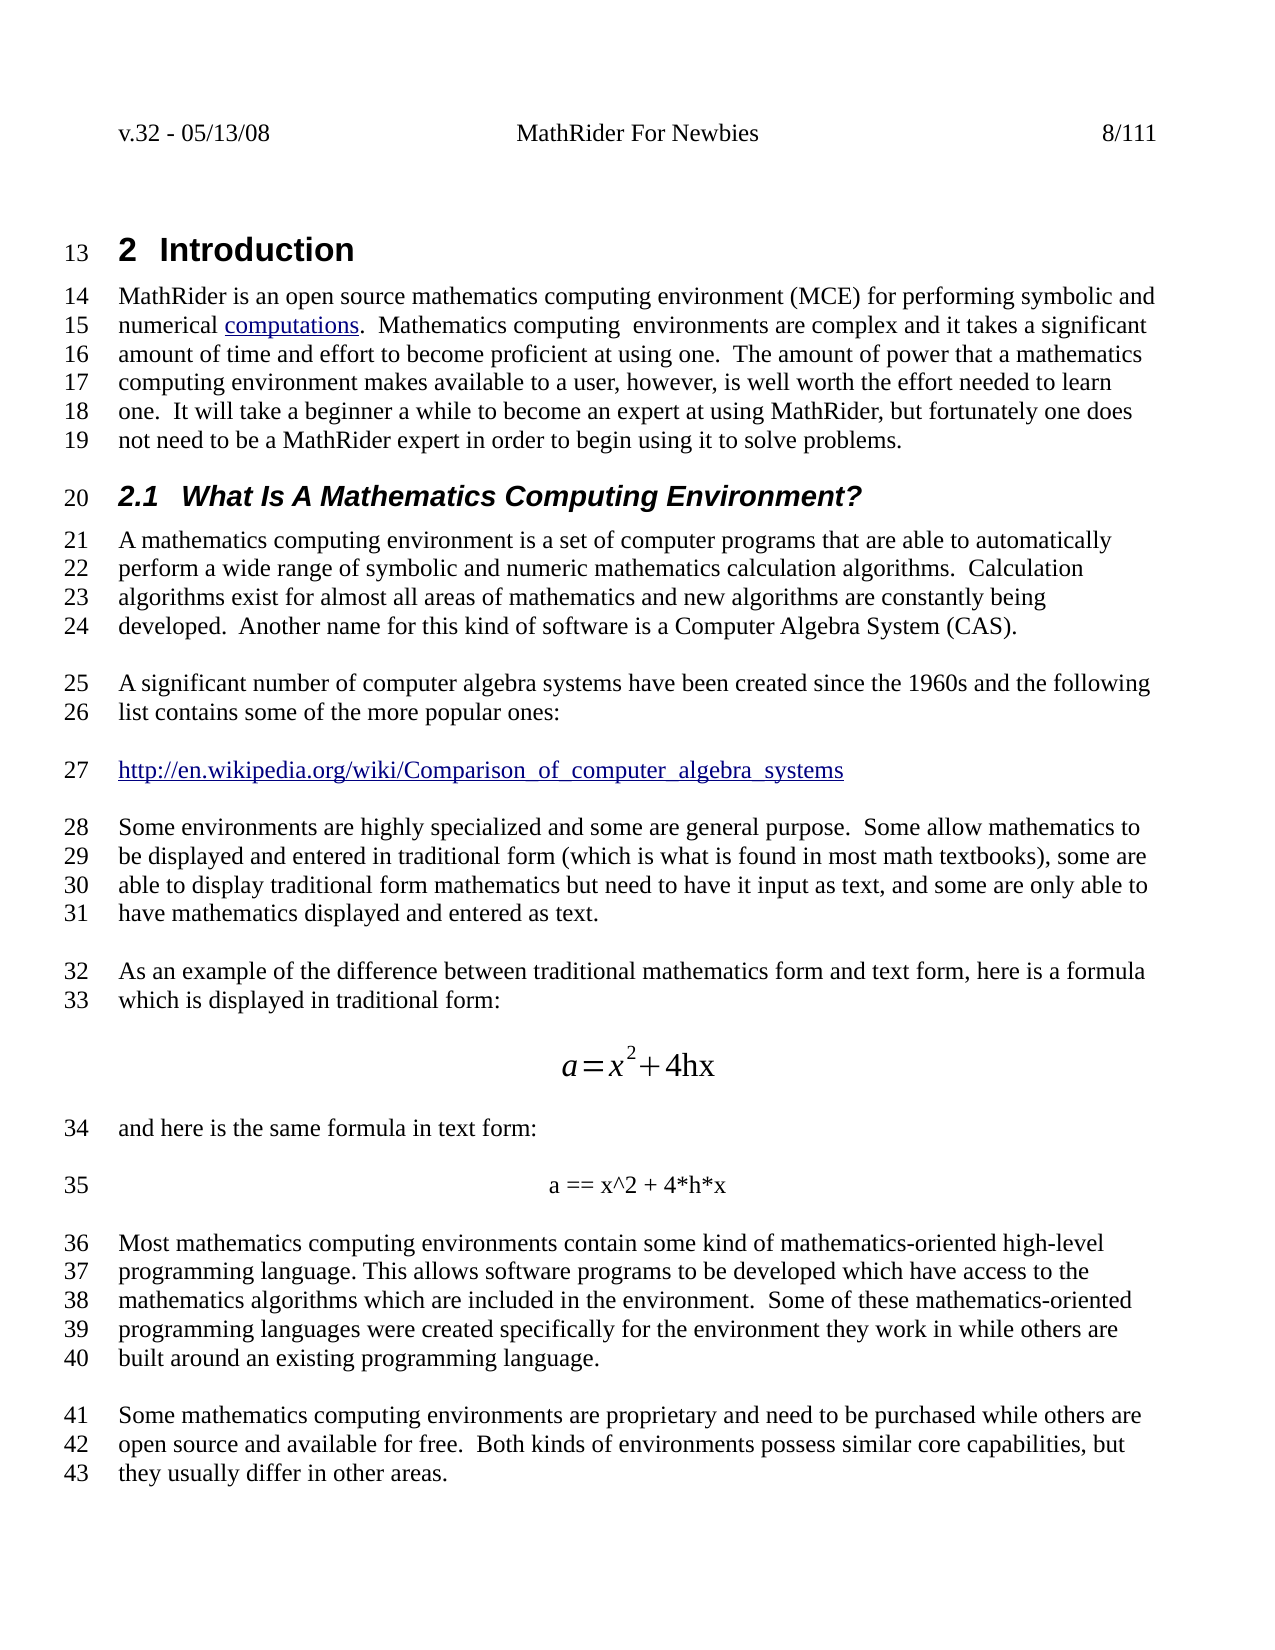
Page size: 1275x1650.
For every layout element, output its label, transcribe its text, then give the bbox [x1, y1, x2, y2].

text MathRider is an open source mathematics computing environment (MCE) for performing symbolic and numerical computations. Mathematics computing environments are complex and it takes a significant amount of time and effort to become proficient at using one. The amount of power that a mathematics computing environment makes available to a user, however, is well worth the effort needed to learn one. It will take a beginner a while to become an expert at using MathRider, but fortunately one does not need to be a MathRider expert in order to begin using it to solve problems. [118, 281, 1157, 454]
text http://en.wikipedia.org/wiki/Comparison_of_computer_algebra_systems [118, 755, 1157, 783]
subtitle Introduction [118, 230, 1157, 269]
text a == x^2 + 4*h*x [118, 1170, 1157, 1199]
text Most mathematics computing environments contain some kind of mathematics-oriented high-level programming language. This allows software programs to be developed which have access to the mathematics algorithms which are included in the environment. Some of these mathematics-oriented programming languages were created specifically for the environment they work in while others are built around an existing programming language. [118, 1228, 1157, 1371]
text Some mathematics computing environments are proprietary and need to be purchased while others are open source and available for free. Both kinds of environments possess similar core capabilities, but they usually differ in other areas. [118, 1400, 1157, 1486]
text A significant number of computer algebra systems have been created since the 1960s and the following list contains some of the more popular ones: [118, 668, 1157, 726]
subtitle What Is A Mathematics Computing Environment? [118, 479, 1157, 512]
text Some environments are highly specialized and some are general purpose. Some allow mathematics to be displayed and entered in traditional form (which is what is found in most math textbooks), some are able to display traditional form mathematics but need to have it input as text, and some are only able to have mathematics displayed and entered as text. [118, 812, 1157, 927]
text As an example of the difference between traditional mathematics form and text form, here is a formula which is displayed in traditional form: [118, 956, 1157, 1013]
text and here is the same formula in text form: [118, 1113, 1157, 1141]
text A mathematics computing environment is a set of computer programs that are able to automatically perform a wide range of symbolic and numeric mathematics calculation algorithms. Calculation algorithms exist for almost all areas of mathematics and new algorithms are constantly being developed. Another name for this kind of software is a Computer Algebra System (CAS). [118, 525, 1157, 640]
